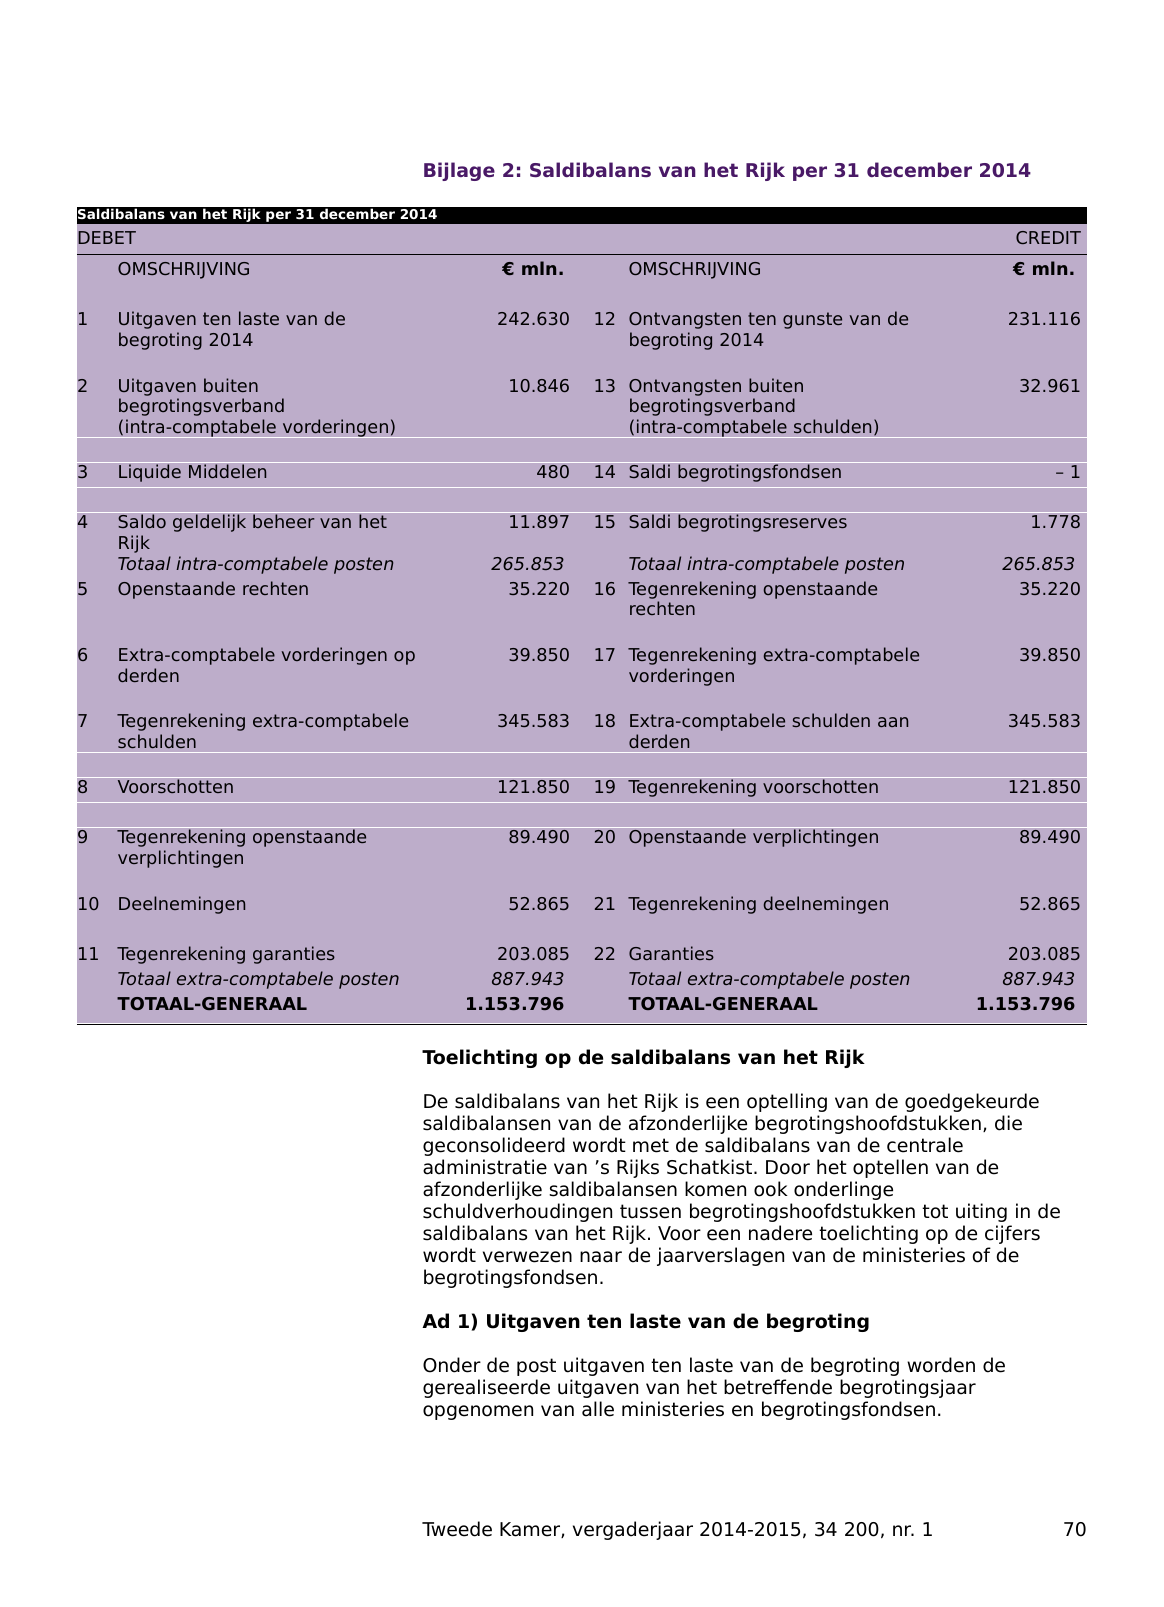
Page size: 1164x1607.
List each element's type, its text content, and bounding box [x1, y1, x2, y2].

table_cell [622, 620, 941, 645]
table_cell [576, 778, 587, 802]
table_cell CREDIT [576, 224, 1087, 254]
table_cell 15 [588, 513, 622, 554]
table_cell [941, 803, 1087, 827]
table_cell 4 [77, 513, 112, 554]
table_cell 242.630 [431, 309, 576, 351]
table_cell 52.865 [941, 894, 1087, 919]
table_cell [431, 284, 576, 309]
table_cell [77, 969, 112, 994]
text Onder de post uitgaven ten laste van de begroting worden de gerealiseerde uitgaven van het betreffende begrotingsjaar opgenomen van alle ministeries en begrotingsfondsen. [422, 1355, 1087, 1421]
table_cell 121.850 [431, 778, 576, 802]
table_cell [77, 994, 112, 1023]
table_cell 345.583 [941, 711, 1087, 752]
table_cell 12 [588, 309, 622, 351]
table_cell [77, 255, 112, 284]
table_cell [588, 488, 622, 512]
table_cell 10.846 [431, 376, 576, 437]
table_cell [77, 438, 112, 462]
table_cell [622, 488, 941, 512]
table_cell [941, 488, 1087, 512]
table_cell [588, 803, 622, 827]
table_cell [588, 554, 622, 579]
table_cell [576, 969, 587, 994]
table_cell [431, 803, 576, 827]
table_cell 5 [77, 579, 112, 620]
table_cell 3 [77, 463, 112, 487]
table_cell 11.897 [431, 513, 576, 554]
table_cell [622, 753, 941, 777]
table_cell [576, 803, 587, 827]
table_cell 16 [588, 579, 622, 620]
table_cell 1.153.796 [941, 994, 1087, 1023]
table_cell Tegenrekening garanties [112, 944, 431, 969]
table_cell [576, 463, 587, 487]
table_cell 35.220 [941, 579, 1087, 620]
table_cell [576, 686, 587, 711]
table_cell [77, 554, 112, 579]
table_cell [576, 284, 587, 309]
table_cell 89.490 [431, 828, 576, 869]
table_cell Saldi begrotingsreserves [622, 513, 941, 554]
table_cell [576, 828, 587, 869]
subtitle Bijlage 2: Saldibalans van het Rijk per 31 december 2014 [422, 160, 1087, 182]
table_cell Saldo geldelijk beheer van het Rijk [112, 513, 431, 554]
table_cell [431, 869, 576, 894]
table_cell Extra-comptabele schulden aan derden [622, 711, 941, 752]
table_cell [431, 438, 576, 462]
table_cell 7 [77, 711, 112, 752]
table_cell [112, 753, 431, 777]
table_cell [576, 944, 587, 969]
table_cell [576, 309, 587, 351]
table_cell [622, 686, 941, 711]
table_cell [576, 579, 587, 620]
table_cell [588, 255, 622, 284]
table_cell 21 [588, 894, 622, 919]
table_cell 345.583 [431, 711, 576, 752]
table_cell [112, 284, 431, 309]
table_cell [77, 803, 112, 827]
table_cell 265.853 [941, 554, 1087, 579]
table_cell 1 [77, 309, 112, 351]
table_cell – 1 [941, 463, 1087, 487]
table_cell [576, 620, 587, 645]
table_cell [941, 919, 1087, 944]
table_cell [431, 919, 576, 944]
table_cell [941, 284, 1087, 309]
table_cell [431, 351, 576, 376]
table_cell [941, 438, 1087, 462]
table_cell OMSCHRIJVING [622, 255, 941, 284]
table_cell [112, 803, 431, 827]
table_cell 6 [77, 645, 112, 686]
table_cell [576, 894, 587, 919]
table_cell € mln. [431, 255, 576, 284]
table_cell [576, 438, 587, 462]
table_cell TOTAAL-GENERAAL [112, 994, 431, 1023]
table_cell [576, 753, 587, 777]
table_cell Ontvangsten buiten begrotingsverband (intra-comptabele schulden) [622, 376, 941, 437]
table_cell [622, 284, 941, 309]
table_cell Totaal intra-comptabele posten [112, 554, 431, 579]
table_cell Liquide Middelen [112, 463, 431, 487]
table_cell [588, 919, 622, 944]
table_cell [431, 753, 576, 777]
table_cell Voorschotten [112, 778, 431, 802]
table_cell TOTAAL-GENERAAL [622, 994, 941, 1023]
table_cell [77, 869, 112, 894]
table_cell Totaal intra-comptabele posten [622, 554, 941, 579]
subtitle Ad 1) Uitgaven ten laste van de begroting [422, 1311, 1087, 1333]
table_cell 265.853 [431, 554, 576, 579]
table_cell [431, 686, 576, 711]
table_cell [941, 620, 1087, 645]
table_cell [112, 919, 431, 944]
table_cell [112, 488, 431, 512]
table_cell [77, 686, 112, 711]
text De saldibalans van het Rijk is een optelling van de goedgekeurde saldibalansen van de afzonderlijke begrotingshoofdstukken, die geconsolideerd wordt met de saldibalans van de centrale administratie van ’s Rijks Schatkist. Door het optellen van de afzonderlijke saldibalansen komen ook onderlinge schuldverhoudingen tussen begrotingshoofdstukken tot uiting in de saldibalans van het Rijk. Voor een nadere toelichting op de cijfers wordt verwezen naar de jaarverslagen van de ministeries of de begrotingsfondsen. [422, 1091, 1087, 1289]
table_cell 121.850 [941, 778, 1087, 802]
table_cell [112, 620, 431, 645]
table_cell 89.490 [941, 828, 1087, 869]
table_cell [576, 376, 587, 437]
table_cell 1.778 [941, 513, 1087, 554]
table_cell [588, 438, 622, 462]
table_cell Tegenrekening extra-comptabele schulden [112, 711, 431, 752]
table_cell Openstaande verplichtingen [622, 828, 941, 869]
table_cell [588, 969, 622, 994]
table_cell [588, 284, 622, 309]
table_cell [77, 351, 112, 376]
table_cell [588, 753, 622, 777]
table_cell [622, 803, 941, 827]
table_cell DEBET [77, 224, 576, 254]
table_cell 1.153.796 [431, 994, 576, 1023]
table_cell [941, 686, 1087, 711]
table_cell [77, 919, 112, 944]
table_cell Tegenrekening openstaande verplichtingen [112, 828, 431, 869]
table_cell 203.085 [941, 944, 1087, 969]
table_cell 39.850 [431, 645, 576, 686]
table_cell 887.943 [431, 969, 576, 994]
table_cell 35.220 [431, 579, 576, 620]
table_cell Extra-comptabele vorderingen op derden [112, 645, 431, 686]
table_cell [622, 869, 941, 894]
table_header Saldibalans van het Rijk per 31 december 2014 [77, 207, 1087, 223]
table_cell Totaal extra-comptabele posten [622, 969, 941, 994]
table_cell [77, 620, 112, 645]
table_cell 203.085 [431, 944, 576, 969]
table_cell [622, 919, 941, 944]
table_cell 32.961 [941, 376, 1087, 437]
table_cell 39.850 [941, 645, 1087, 686]
table_cell Tegenrekening openstaande rechten [622, 579, 941, 620]
table_cell [576, 645, 587, 686]
table_cell [112, 438, 431, 462]
table_cell [576, 488, 587, 512]
table_cell Saldi begrotingsfondsen [622, 463, 941, 487]
table_cell 10 [77, 894, 112, 919]
table_cell 14 [588, 463, 622, 487]
table_cell Uitgaven buiten begrotingsverband (intra-comptabele vorderingen) [112, 376, 431, 437]
table_cell Totaal extra-comptabele posten [112, 969, 431, 994]
table_cell 52.865 [431, 894, 576, 919]
table_cell 8 [77, 778, 112, 802]
table_cell [431, 620, 576, 645]
table_cell 11 [77, 944, 112, 969]
table_cell 19 [588, 778, 622, 802]
table_cell [77, 488, 112, 512]
table_cell [576, 513, 587, 554]
table_cell Ontvangsten ten gunste van de begroting 2014 [622, 309, 941, 351]
table_cell Tegenrekening voorschotten [622, 778, 941, 802]
table_cell 9 [77, 828, 112, 869]
table_cell Openstaande rechten [112, 579, 431, 620]
table_cell [622, 438, 941, 462]
table_cell [941, 753, 1087, 777]
table_cell [622, 351, 941, 376]
table_cell 18 [588, 711, 622, 752]
table_cell 480 [431, 463, 576, 487]
table_cell 13 [588, 376, 622, 437]
table_cell [431, 488, 576, 512]
table_cell [112, 351, 431, 376]
table_cell [77, 284, 112, 309]
table_cell [576, 994, 587, 1023]
table_cell [576, 869, 587, 894]
table_cell [588, 994, 622, 1023]
table_cell [941, 351, 1087, 376]
table_cell [576, 554, 587, 579]
table_cell [588, 620, 622, 645]
table_cell € mln. [941, 255, 1087, 284]
table_cell [576, 351, 587, 376]
table_cell 231.116 [941, 309, 1087, 351]
table_cell [77, 753, 112, 777]
table_cell [112, 686, 431, 711]
table_cell Deelnemingen [112, 894, 431, 919]
table_cell [941, 869, 1087, 894]
table_cell [112, 869, 431, 894]
table_cell 2 [77, 376, 112, 437]
table_cell Uitgaven ten laste van de begroting 2014 [112, 309, 431, 351]
subtitle Toelichting op de saldibalans van het Rijk [422, 1047, 1087, 1069]
table_cell [588, 869, 622, 894]
table_cell 20 [588, 828, 622, 869]
table_cell [576, 255, 587, 284]
table_cell Tegenrekening deelnemingen [622, 894, 941, 919]
table_cell Tegenrekening extra-comptabele vorderingen [622, 645, 941, 686]
table_cell [588, 686, 622, 711]
table_cell [576, 711, 587, 752]
table_cell 22 [588, 944, 622, 969]
table_cell [588, 351, 622, 376]
table_cell OMSCHRIJVING [112, 255, 431, 284]
table_cell Garanties [622, 944, 941, 969]
table_cell 17 [588, 645, 622, 686]
table_cell [576, 919, 587, 944]
table_cell 887.943 [941, 969, 1087, 994]
